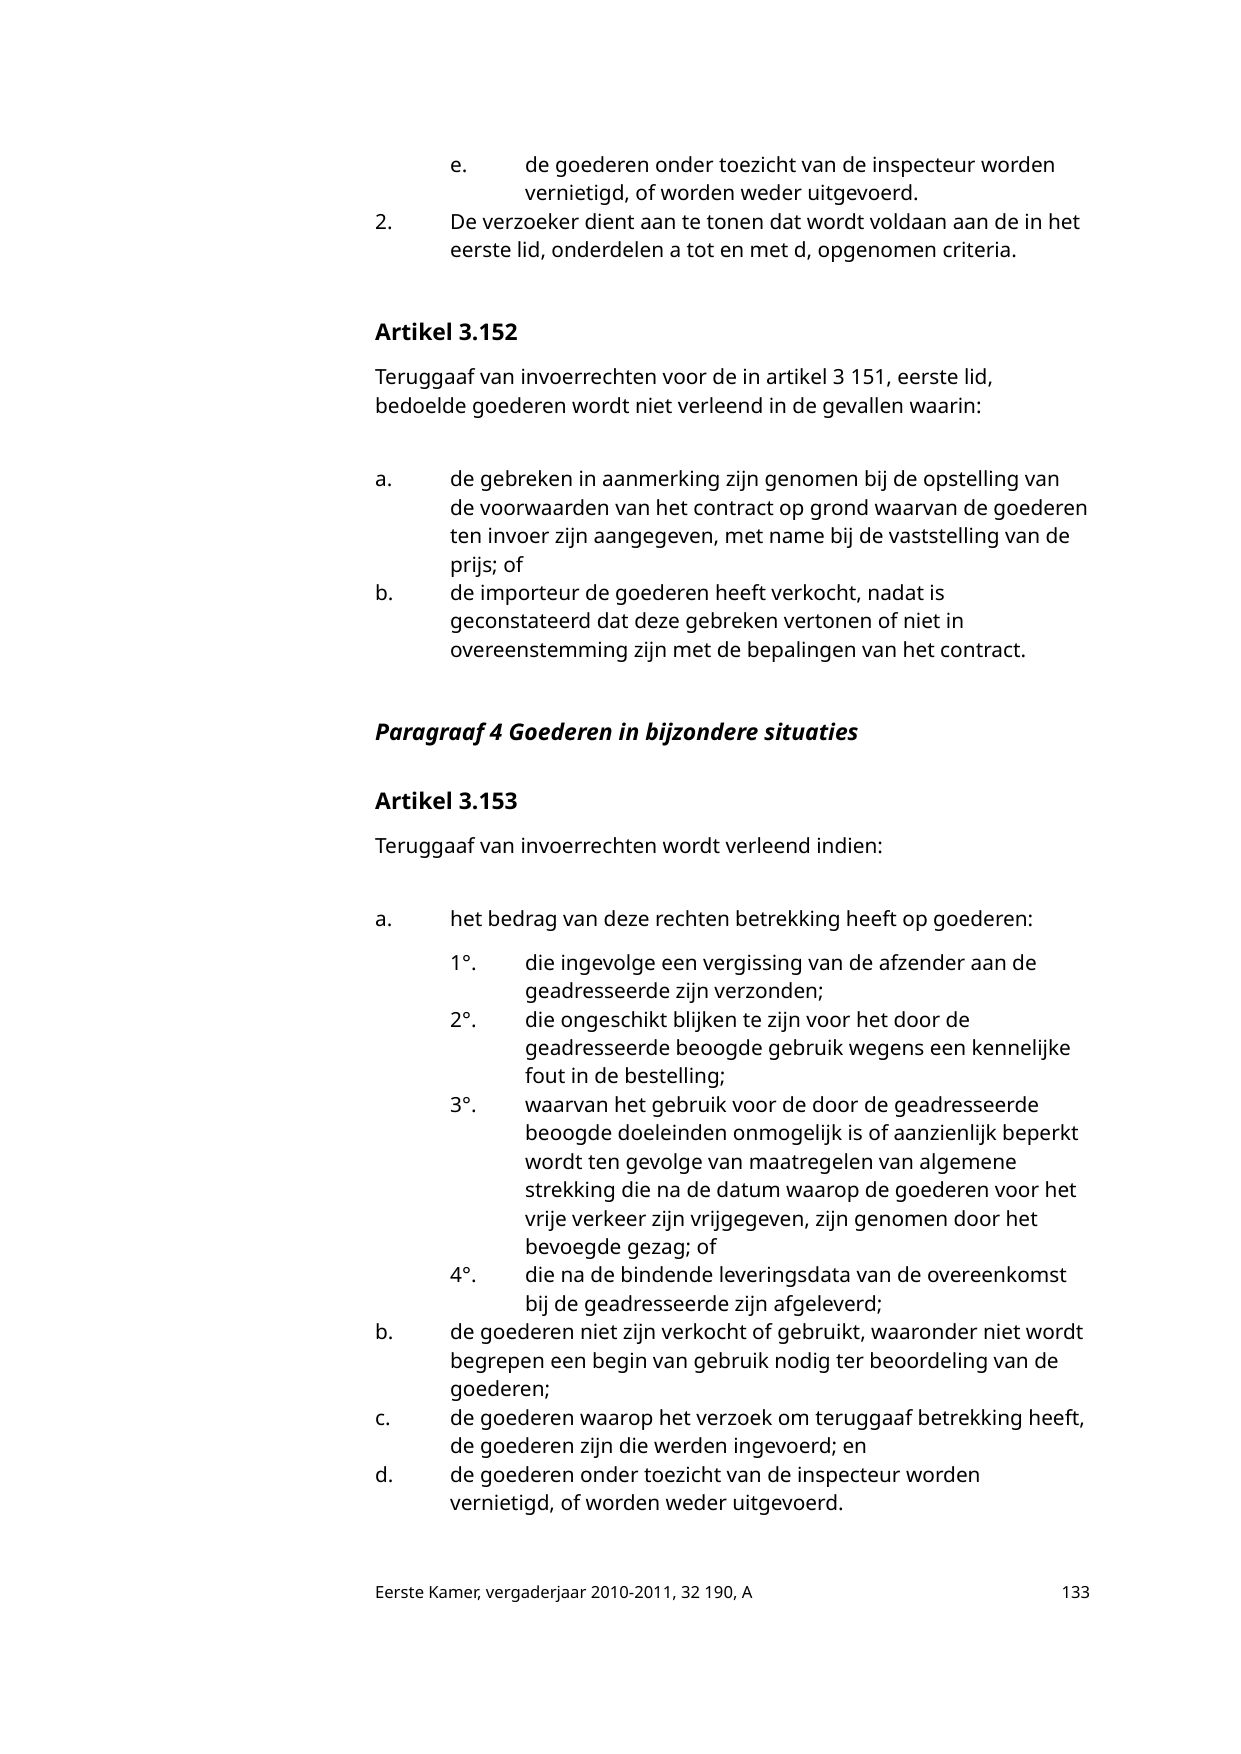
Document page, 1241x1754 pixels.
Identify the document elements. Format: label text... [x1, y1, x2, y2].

list de goederen onder toezicht van de inspecteur worden vernietigd, of worden weder uitgevoerd. [450, 150, 1090, 207]
list die na de bindende leveringsdata van de overeenkomst bij de geadresseerde zijn afgeleverd; [450, 1261, 1090, 1317]
list het bedrag van deze rechten betrekking heeft op goederen: [375, 904, 1090, 933]
list waarvan het gebruik voor de door de geadresseerde beoogde doeleinden onmogelijk is of aanzienlijk beperkt wordt ten gevolge van maatregelen van algemene strekking die na de datum waarop de goederen voor het vrije verkeer zijn vrijgegeven, zijn genomen door het bevoegde gezag; of [450, 1090, 1090, 1261]
subtitle Artikel 3.152 [375, 316, 1090, 347]
text Teruggaaf van invoerrechten voor de in artikel 3 151, eerste lid, bedoelde goederen wordt niet verleend in de gevallen waarin: [375, 362, 1090, 419]
list die ingevolge een vergissing van de afzender aan de geadresseerde zijn verzonden; [450, 948, 1090, 1005]
list de goederen waarop het verzoek om teruggaaf betrekking heeft, de goederen zijn die werden ingevoerd; en [375, 1403, 1090, 1460]
list de importeur de goederen heeft verkocht, nadat is geconstateerd dat deze gebreken vertonen of niet in overeenstemming zijn met de bepalingen van het contract. [375, 578, 1090, 663]
list de goederen onder toezicht van de inspecteur worden vernietigd, of worden weder uitgevoerd. [375, 1460, 1090, 1517]
subtitle Artikel 3.153 [375, 785, 1090, 816]
list de gebreken in aanmerking zijn genomen bij de opstelling van de voorwaarden van het contract op grond waarvan de goederen ten invoer zijn aangegeven, met name bij de vaststelling van de prijs; of [375, 464, 1090, 578]
subtitle Paragraaf 4 Goederen in bijzondere situaties [375, 716, 1090, 747]
list De verzoeker dient aan te tonen dat wordt voldaan aan de in het eerste lid, onderdelen a tot en met d, opgenomen criteria. [375, 207, 1090, 264]
text Teruggaaf van invoerrechten wordt verleend indien: [375, 831, 1090, 859]
list de goederen niet zijn verkocht of gebruikt, waaronder niet wordt begrepen een begin van gebruik nodig ter beoordeling van de goederen; [375, 1317, 1090, 1403]
list die ongeschikt blijken te zijn voor het door de geadresseerde beoogde gebruik wegens een kennelijke fout in de bestelling; [450, 1005, 1090, 1090]
